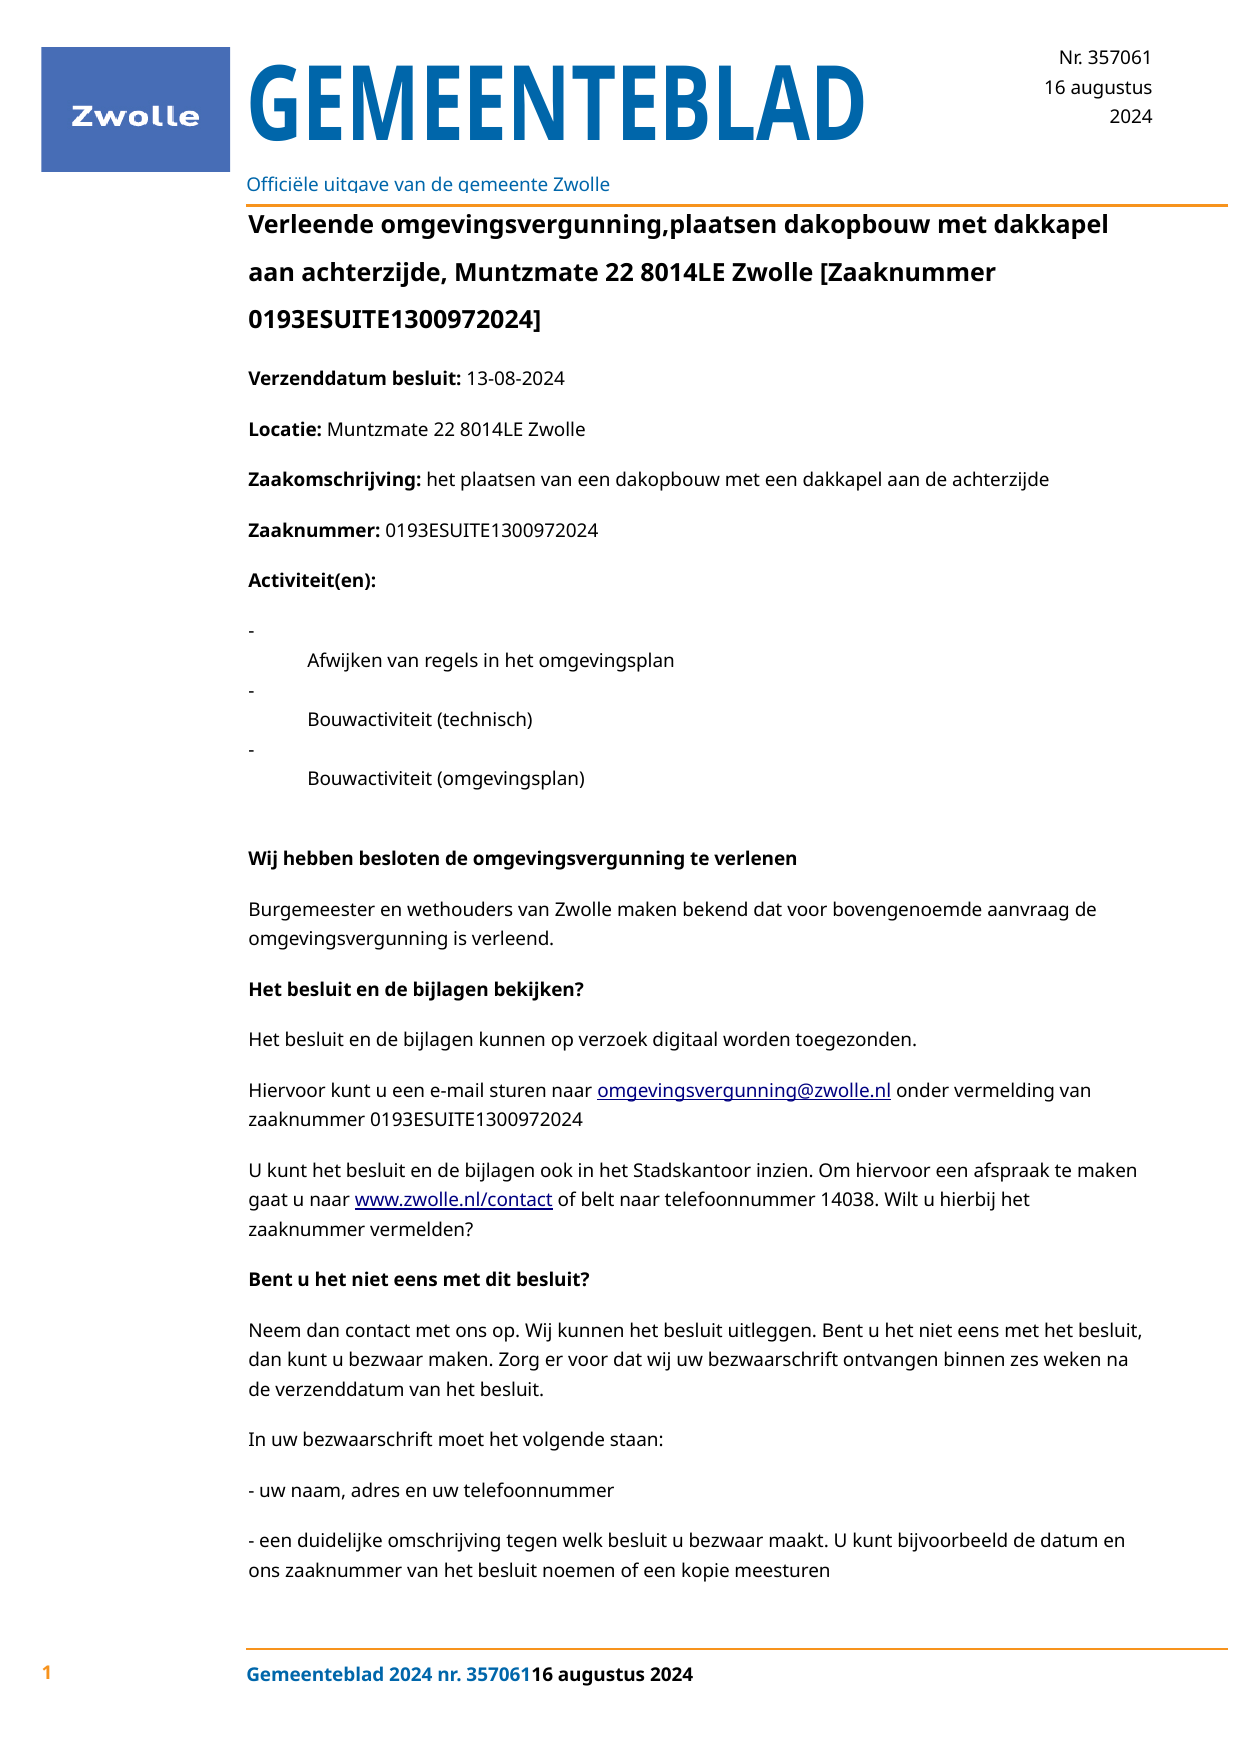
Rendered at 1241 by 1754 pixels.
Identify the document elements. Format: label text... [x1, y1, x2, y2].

text - uw naam, adres en uw telefoonnummer [248, 1477, 1152, 1502]
text Zaaknummer: 0193ESUITE1300972024 [248, 517, 1152, 542]
text Burgemeester en wethouders van Zwolle maken bekend dat voor bovengenoemde aanvraag de omgevingsvergunning is verleend. [248, 896, 1152, 951]
text Wij hebben besloten de omgevingsvergunning te verlenen [248, 846, 1152, 871]
text - een duidelijke omschrijving tegen welk besluit u bezwaar maakt. U kunt bijvoorbeeld de datum en ons zaaknummer van het besluit noemen of een kopie meesturen [248, 1527, 1152, 1582]
text U kunt het besluit en de bijlagen ook in het Stadskantoor inzien. Om hiervoor een afspraak te maken gaat u naar www.zwolle.nl/contact of belt naar telefoonnummer 14038. Wilt u hierbij het zaaknummer vermelden? [248, 1157, 1152, 1242]
text Neem dan contact met ons op. Wij kunnen het besluit uitleggen. Bent u het niet eens met het besluit, dan kunt u bezwaar maken. Zorg er voor dat wij uw bezwaarschrift ontvangen binnen zes weken na de verzenddatum van het besluit. [248, 1317, 1152, 1402]
text Locatie: Muntzmate 22 8014LE Zwolle [248, 416, 1152, 442]
text In uw bezwaarschrift moet het volgende staan: [248, 1426, 1152, 1452]
list Afwijken van regels in het omgevingsplan [248, 647, 1152, 673]
list Bouwactiviteit (technisch) [248, 706, 1152, 732]
text Verleende omgevingsvergunning,plaatsen dakopbouw met dakkapel aan achterzijde, Muntzmate 22 8014LE Zwolle [Zaaknummer 0193ESUITE1300972024] [248, 207, 1152, 336]
text Activiteit(en): [248, 567, 1152, 593]
text Hiervoor kunt u een e-mail sturen naar omgevingsvergunning@zwolle.nl onder vermelding van zaaknummer 0193ESUITE1300972024 [248, 1077, 1152, 1132]
text Zaakomschrijving: het plaatsen van een dakopbouw met een dakkapel aan de achterzijde [248, 466, 1152, 492]
text Het besluit en de bijlagen bekijken? [248, 976, 1152, 1002]
picture [41, 47, 231, 172]
list Bouwactiviteit (omgevingsplan) [248, 766, 1152, 791]
text Bent u het niet eens met dit besluit? [248, 1266, 1152, 1292]
text Verzenddatum besluit: 13-08-2024 [248, 366, 1152, 391]
text Het besluit en de bijlagen kunnen op verzoek digitaal worden toegezonden. [248, 1026, 1152, 1052]
